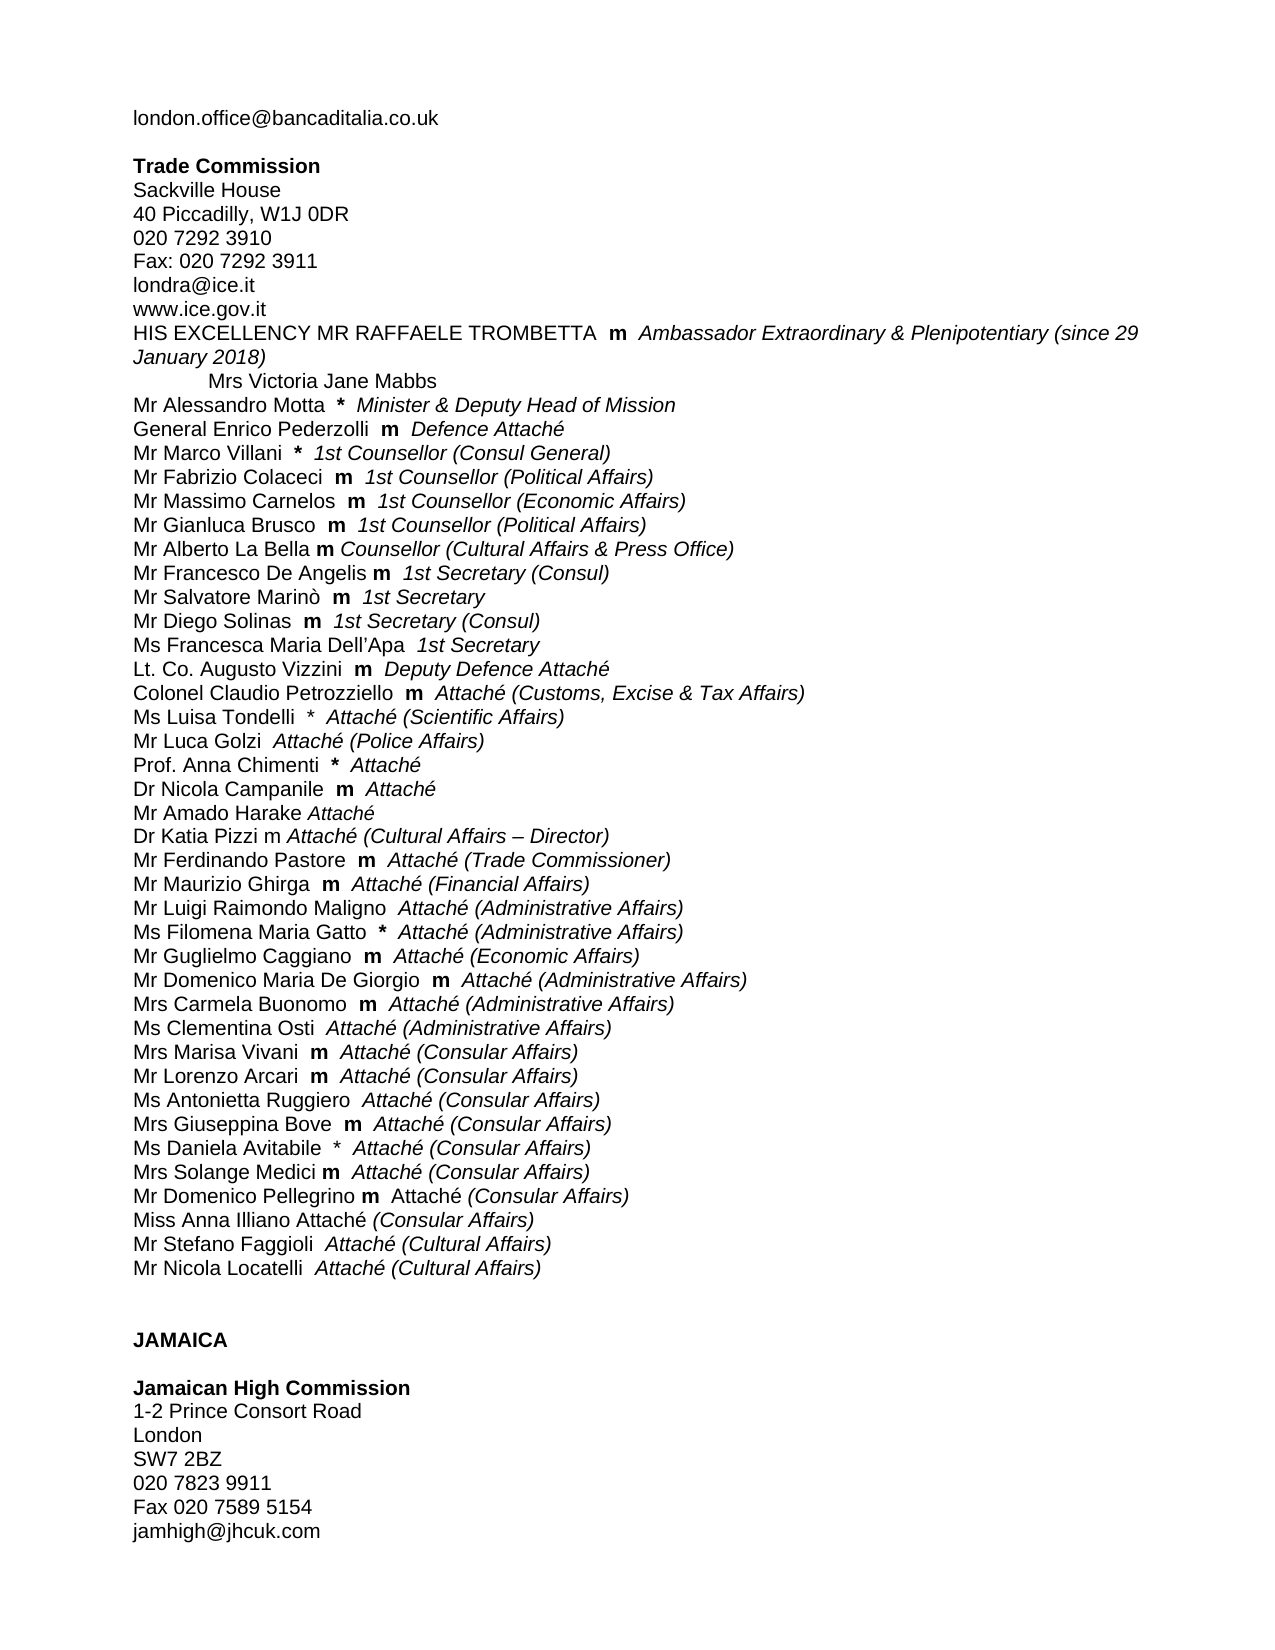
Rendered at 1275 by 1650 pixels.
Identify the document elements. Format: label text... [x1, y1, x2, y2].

text Mr Francesco De Angelis m 1st Secretary (Consul) [133, 561, 1181, 585]
text London [133, 1423, 1181, 1447]
text 1-2 Prince Consort Road [133, 1399, 1181, 1423]
text Mr Massimo Carnelos m 1st Counsellor (Economic Affairs) [133, 489, 1181, 513]
text Mrs Solange Medici m Attaché (Consular Affairs) [133, 1160, 1181, 1184]
text Lt. Co. Augusto Vizzini m Deputy Defence Attaché [133, 657, 1181, 681]
text Mr Ferdinando Pastore m Attaché (Trade Commissioner) [133, 848, 1181, 872]
text Mr Maurizio Ghirga m Attaché (Financial Affairs) [133, 872, 1181, 896]
text Mrs Giuseppina Bove m Attaché (Consular Affairs) [133, 1112, 1181, 1136]
text Ms Francesca Maria Dell’Apa 1st Secretary [133, 633, 1181, 657]
text Mrs Victoria Jane Mabbs [133, 369, 1181, 393]
text Fax 020 7589 5154 [133, 1495, 1181, 1519]
text Mr Gianluca Brusco m 1st Counsellor (Political Affairs) [133, 513, 1181, 537]
text Mr Alberto La Bella m Counsellor (Cultural Affairs & Press Office) [133, 537, 1181, 561]
text Miss Anna Illiano Attaché (Consular Affairs) [133, 1208, 1181, 1232]
text Mrs Carmela Buonomo m Attaché (Administrative Affairs) [133, 992, 1181, 1016]
text Sackville House [133, 177, 1181, 201]
text Prof. Anna Chimenti * Attaché [133, 752, 1181, 776]
text Mrs Marisa Vivani m Attaché (Consular Affairs) [133, 1040, 1181, 1064]
text Dr Nicola Campanile m Attaché [133, 776, 1181, 800]
text Ms Luisa Tondelli * Attaché (Scientific Affairs) [133, 704, 1181, 728]
text 020 7823 9911 [133, 1471, 1181, 1495]
text Mr Domenico Pellegrino m Attaché (Consular Affairs) [133, 1184, 1181, 1208]
text HIS EXCELLENCY MR RAFFAELE TROMBETTA m Ambassador Extraordinary & Plenipotentiary (since 29 January 2018) [133, 321, 1181, 369]
text london.office@bancaditalia.co.uk [133, 106, 1181, 129]
text Mr Amado Harake Attaché [133, 800, 1181, 824]
text Mr Salvatore Marinò m 1st Secretary [133, 585, 1181, 609]
text Trade Commission [133, 153, 1181, 177]
text 40 Piccadilly, W1J 0DR [133, 201, 1181, 225]
text Ms Daniela Avitabile * Attaché (Consular Affairs) [133, 1136, 1181, 1160]
text Ms Antonietta Ruggiero Attaché (Consular Affairs) [133, 1088, 1181, 1112]
text Mr Luigi Raimondo Maligno Attaché (Administrative Affairs) [133, 896, 1181, 920]
text Mr Stefano Faggioli Attaché (Cultural Affairs) [133, 1232, 1181, 1256]
text Mr Fabrizio Colaceci m 1st Counsellor (Political Affairs) [133, 465, 1181, 489]
text jamhigh@jhcuk.com [133, 1519, 1181, 1543]
text Mr Luca Golzi Attaché (Police Affairs) [133, 728, 1181, 752]
text londra@ice.it [133, 273, 1181, 297]
text Dr Katia Pizzi m Attaché (Cultural Affairs – Director) [133, 824, 1181, 848]
text Mr Nicola Locatelli Attaché (Cultural Affairs) [133, 1256, 1181, 1279]
text Colonel Claudio Petrozziello m Attaché (Customs, Excise & Tax Affairs) [133, 681, 1181, 704]
text General Enrico Pederzolli m Defence Attaché [133, 417, 1181, 441]
text Fax: 020 7292 3911 [133, 249, 1181, 273]
text Mr Domenico Maria De Giorgio m Attaché (Administrative Affairs) [133, 968, 1181, 992]
text Mr Diego Solinas m 1st Secretary (Consul) [133, 609, 1181, 633]
text Mr Guglielmo Caggiano m Attaché (Economic Affairs) [133, 944, 1181, 968]
text Mr Alessandro Motta * Minister & Deputy Head of Mission [133, 393, 1181, 417]
text Ms Filomena Maria Gatto * Attaché (Administrative Affairs) [133, 920, 1181, 944]
text www.ice.gov.it [133, 297, 1181, 321]
text Mr Marco Villani * 1st Counsellor (Consul General) [133, 441, 1181, 465]
text Mr Lorenzo Arcari m Attaché (Consular Affairs) [133, 1064, 1181, 1088]
text JAMAICA [133, 1327, 1181, 1351]
text 020 7292 3910 [133, 225, 1181, 249]
text Ms Clementina Osti Attaché (Administrative Affairs) [133, 1016, 1181, 1040]
text Jamaican High Commission [133, 1375, 1181, 1399]
text SW7 2BZ [133, 1447, 1181, 1471]
